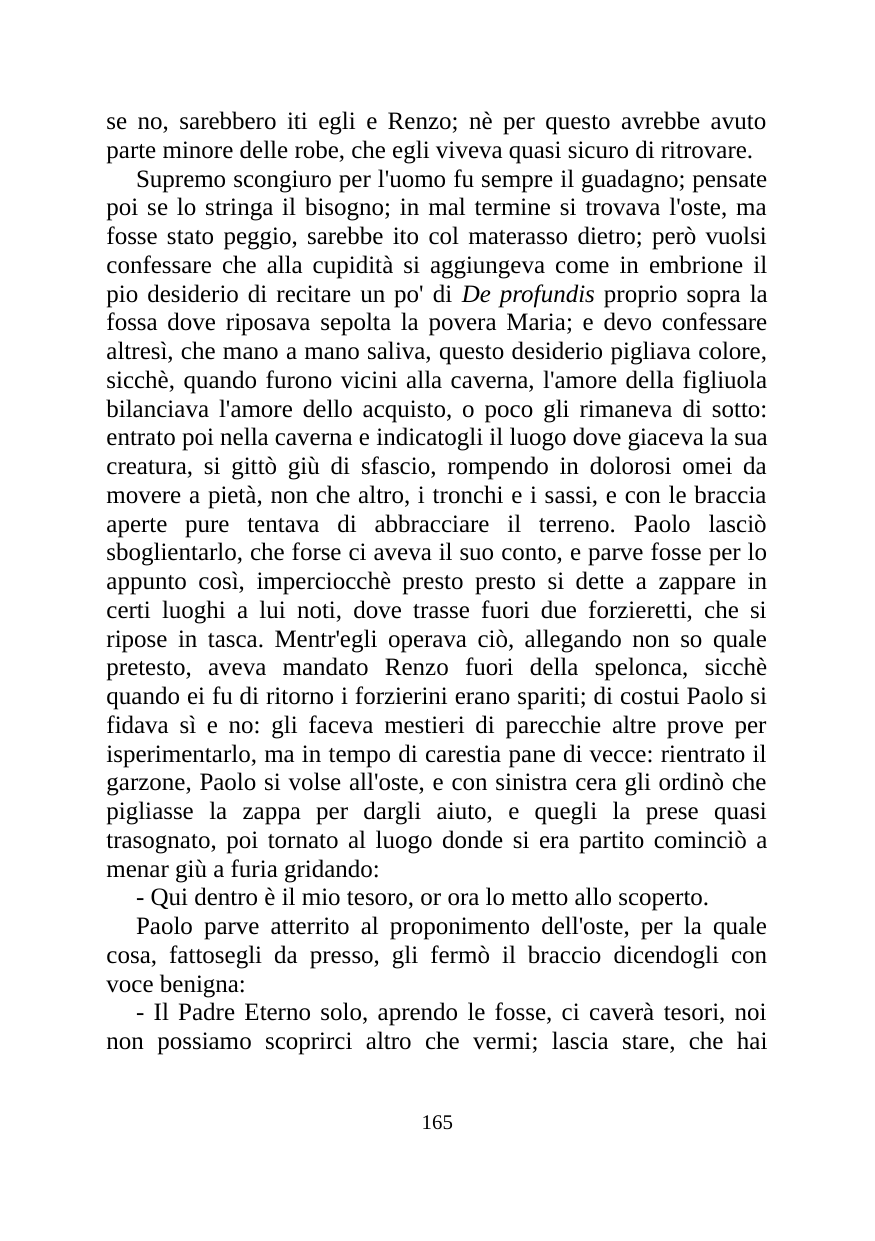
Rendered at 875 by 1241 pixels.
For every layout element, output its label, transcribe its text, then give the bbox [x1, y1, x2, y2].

text Supremo scongiuro per l'uomo fu sempre il guadagno; pensate poi se lo stringa il bisogno; in mal termine si trovava l'oste, ma fosse stato peggio, sarebbe ito col materasso dietro; però vuolsi confessare che alla cupidità si aggiungeva come in embrione il pio desiderio di recitare un po' di De profundis proprio sopra la fossa dove riposava sepolta la povera Maria; e devo confessare altresì, che mano a mano saliva, questo desiderio pigliava colore, sicchè, quando furono vicini alla caverna, l'amore della figliuola bilanciava l'amore dello acquisto, o poco gli rimaneva di sotto: entrato poi nella caverna e indicatogli il luogo dove giaceva la sua creatura, si gittò giù di sfascio, rompendo in dolorosi omei da movere a pietà, non che altro, i tronchi e i sassi, e con le braccia aperte pure tentava di abbracciare il terreno. Paolo lasciò sboglientarlo, che forse ci aveva il suo conto, e parve fosse per lo appunto così, imperciocchè presto presto si dette a zappare in certi luoghi a lui noti, dove trasse fuori due forzieretti, che si ripose in tasca. Mentr'egli operava ciò, allegando non so quale pretesto, aveva mandato Renzo fuori della spelonca, sicchè quando ei fu di ritorno i forzierini erano spariti; di costui Paolo si fidava sì e no: gli faceva mestieri di parecchie altre prove per isperimentarlo, ma in tempo di carestia pane di vecce: rientrato il garzone, Paolo si volse all'oste, e con sinistra cera gli ordinò che pigliasse la zappa per dargli aiuto, e quegli la prese quasi trasognato, poi tornato al luogo donde si era partito cominciò a menar giù a furia gridando: [106, 164, 768, 882]
text se no, sarebbero iti egli e Renzo; nè per questo avrebbe avuto parte minore delle robe, che egli viveva quasi sicuro di ritrovare. [106, 106, 768, 164]
text Paolo parve atterrito al proponimento dell'oste, per la quale cosa, fattosegli da presso, gli fermò il braccio dicendogli con voce benigna: [106, 911, 768, 997]
text - Il Padre Eterno solo, aprendo le fosse, ci caverà tesori, noi non possiamo scoprirci altro che vermi; lascia stare, che hai [106, 997, 768, 1055]
text - Qui dentro è il mio tesoro, or ora lo metto allo scoperto. [106, 882, 768, 911]
